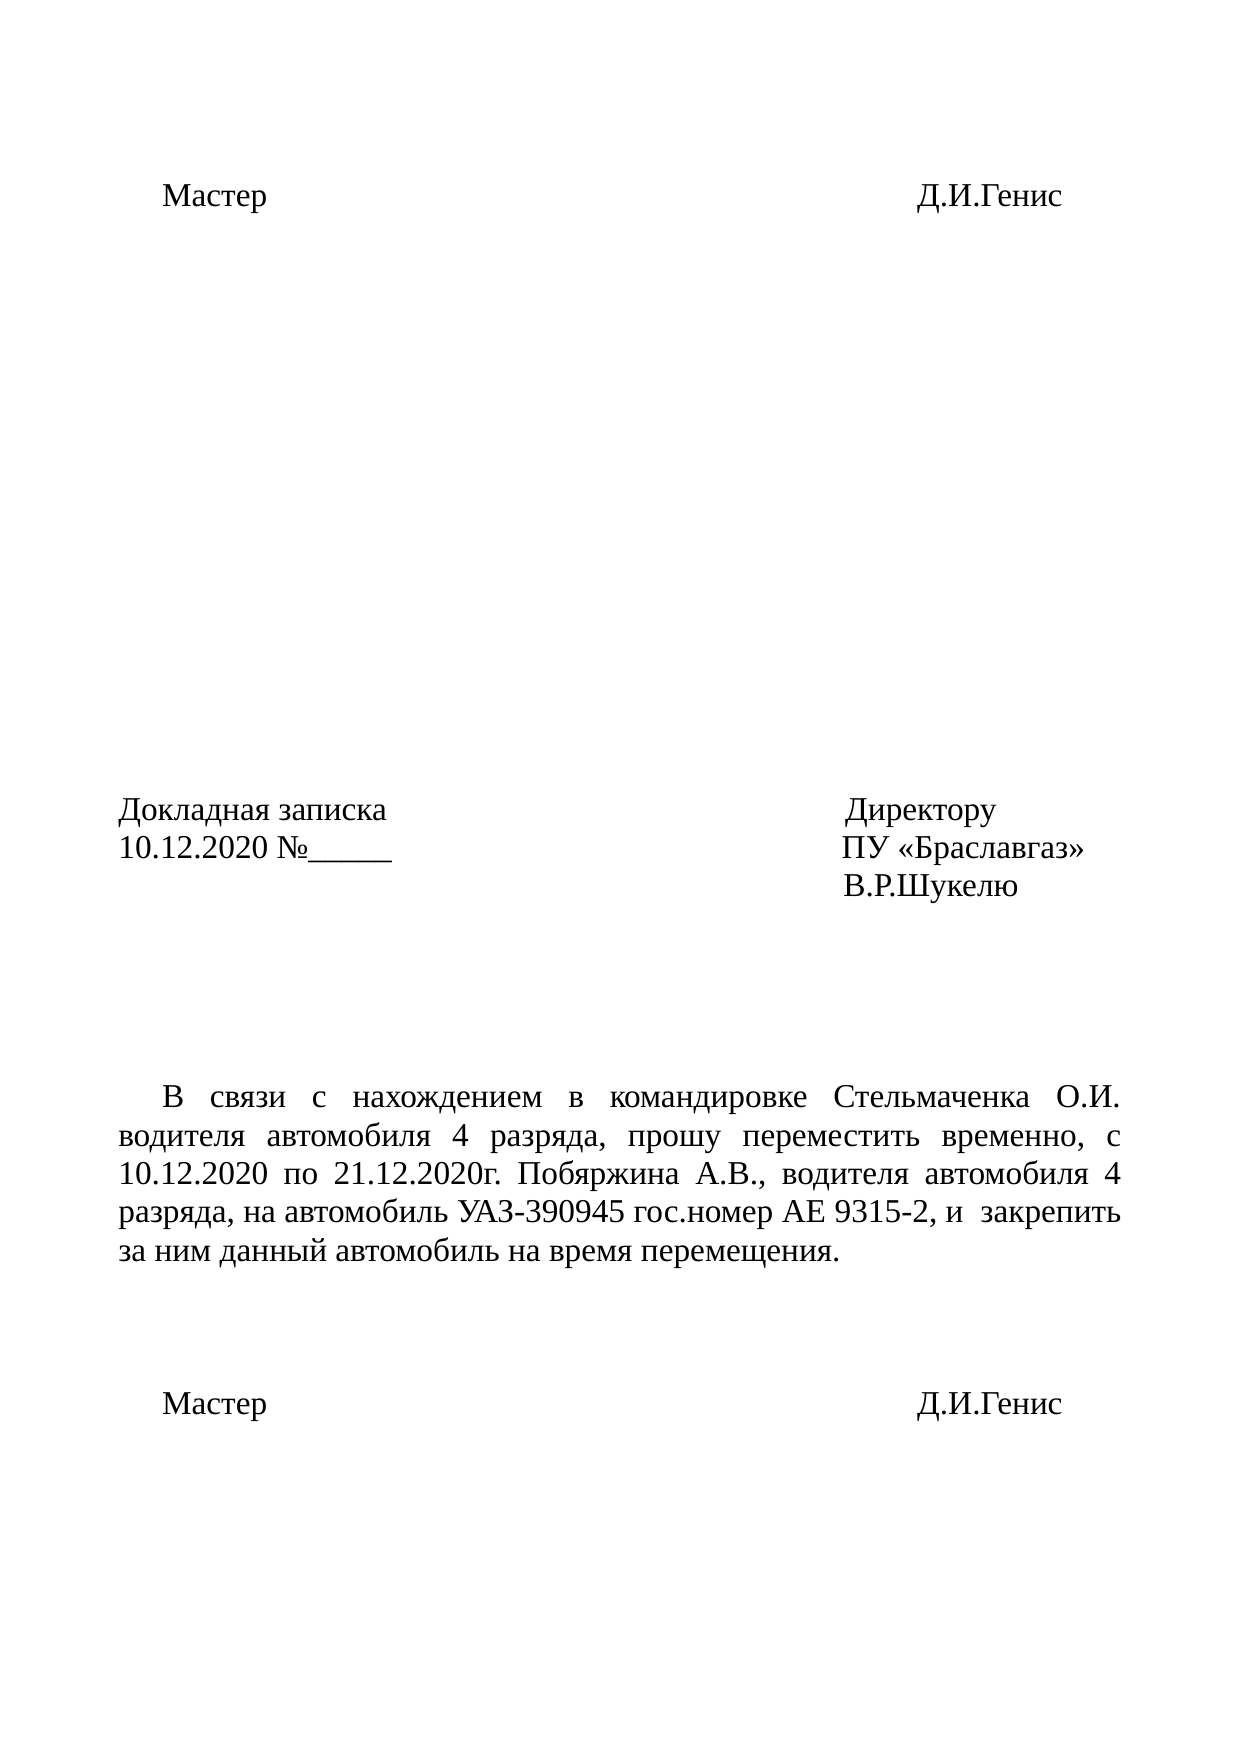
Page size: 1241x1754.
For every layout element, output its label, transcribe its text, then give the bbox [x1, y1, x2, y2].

text В.Р.Шукелю [118, 866, 1122, 904]
text Докладная записка Директору [118, 789, 1122, 827]
text 10.12.2020 №_____ ПУ «Браславгаз» [118, 827, 1122, 866]
text В связи с нахождением в командировке Стельмаченка О.И. водителя автомобиля 4 разряда, прошу переместить временно, с 10.12.2020 по 21.12.2020г. Побяржина А.В., водителя автомобиля 4 разряда, на автомобиль УАЗ-390945 гос.номер АЕ 9315-2, и закрепить за ним данный автомобиль на время перемещения. [118, 1076, 1122, 1268]
text Мастер Д.И.Генис [118, 1383, 1122, 1421]
text Мастер Д.И.Генис [118, 176, 1122, 214]
